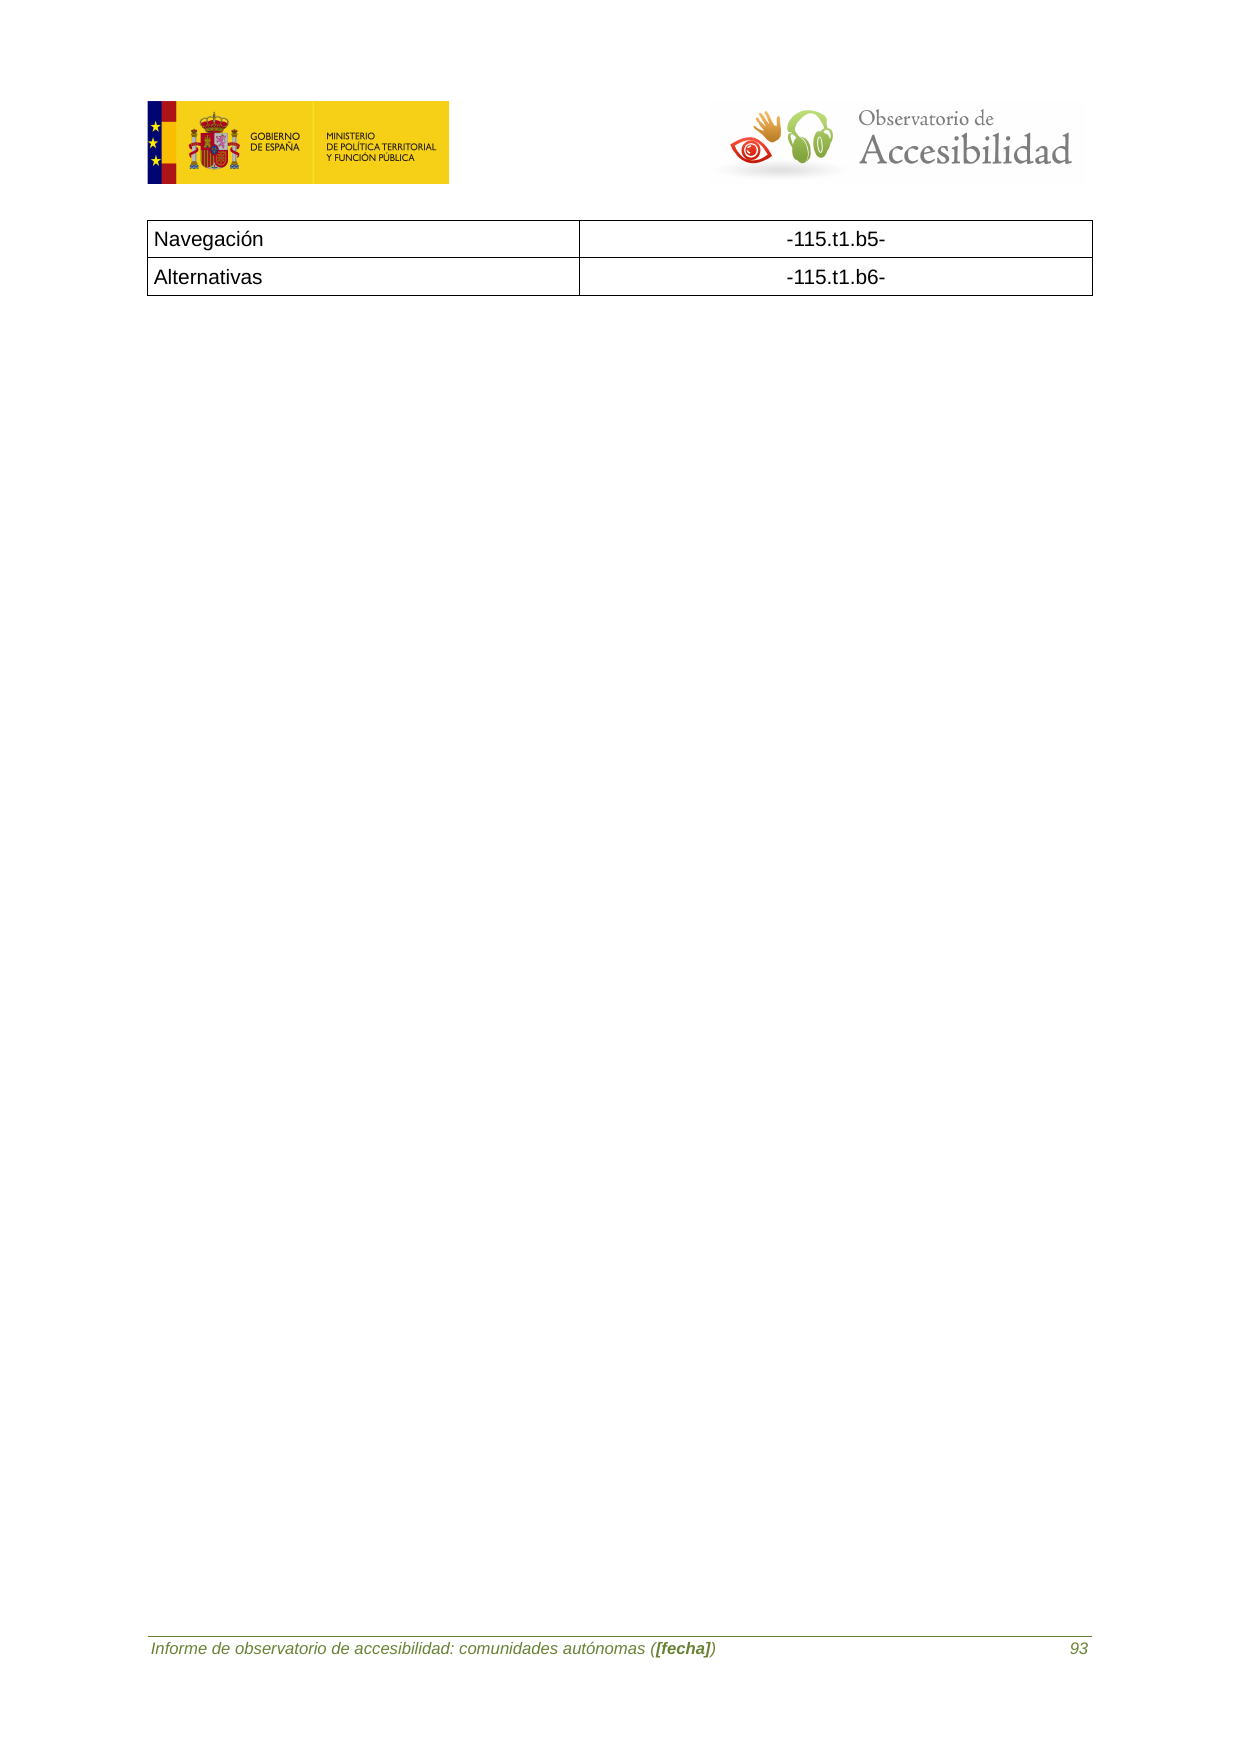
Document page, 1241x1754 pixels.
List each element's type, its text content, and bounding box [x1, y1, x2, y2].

table_cell -115.t1.b5- [580, 221, 1092, 257]
picture [710, 101, 1086, 184]
table_cell -115.t1.b6- [580, 258, 1092, 295]
table_cell Navegación [148, 221, 579, 257]
picture [147, 101, 450, 184]
table_cell Alternativas [148, 258, 579, 295]
